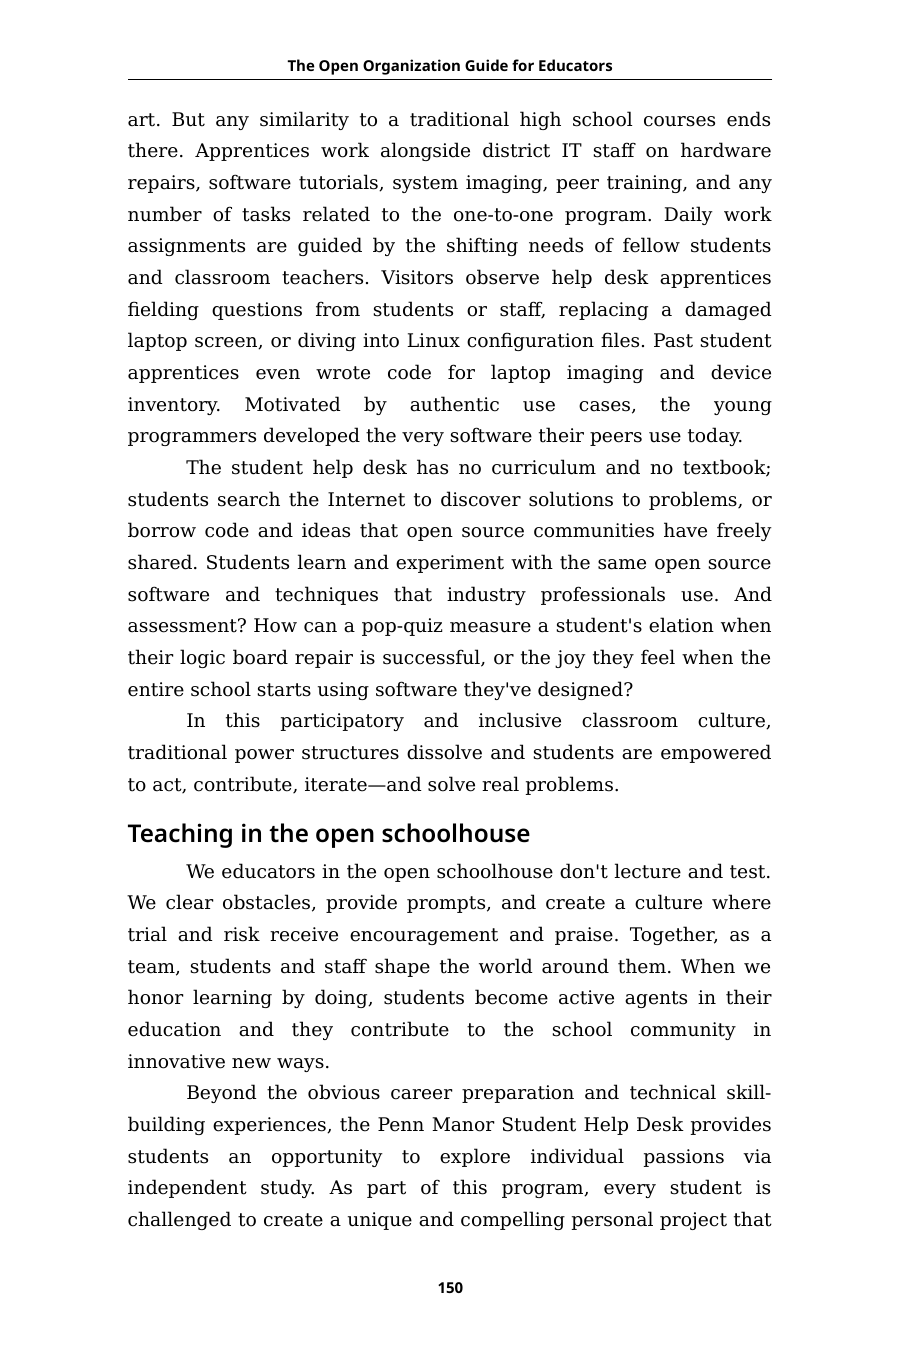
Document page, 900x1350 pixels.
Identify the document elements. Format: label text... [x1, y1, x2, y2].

text Beyond the obvious career preparation and technical skill-building experiences, the Penn Manor Student Help Desk provides students an opportunity to explore individual passions via independent study. As part of this program, every student is challenged to create a unique and compelling personal project that [127, 1082, 772, 1231]
text The student help desk has no curriculum and no textbook; students search the Internet to discover solutions to problems, or borrow code and ideas that open source communities have freely shared. Students learn and experiment with the same open source software and techniques that industry professionals use. And assessment? How can a pop-quiz measure a student's elation when their logic board repair is successful, or the joy they feel when the entire school starts using software they've designed? [127, 457, 772, 701]
text We educators in the open schoolhouse don't lecture and test. We clear obstacles, provide prompts, and create a culture where trial and risk receive encouragement and praise. Together, as a team, students and staff shape the world around them. When we honor learning by doing, students become active agents in their education and they contribute to the school community in innovative new ways. [127, 861, 772, 1073]
text In this participatory and inclusive classroom culture, traditional power structures dissolve and students are empowered to act, contribute, iterate—and solve real problems. [127, 710, 772, 796]
text art. But any similarity to a traditional high school courses ends there. Apprentices work alongside district IT staff on hardware repairs, software tutorials, system imaging, peer training, and any number of tasks related to the one-to-one program. Daily work assignments are guided by the shifting needs of fellow students and classroom teachers. Visitors observe help desk apprentices fielding questions from students or staff, replacing a damaged laptop screen, or diving into Linux configuration files. Past student apprentices even wrote code for laptop imaging and device inventory. Motivated by authentic use cases, the young programmers developed the very software their peers use today. [127, 109, 772, 447]
subtitle Teaching in the open schoolhouse [127, 820, 772, 848]
